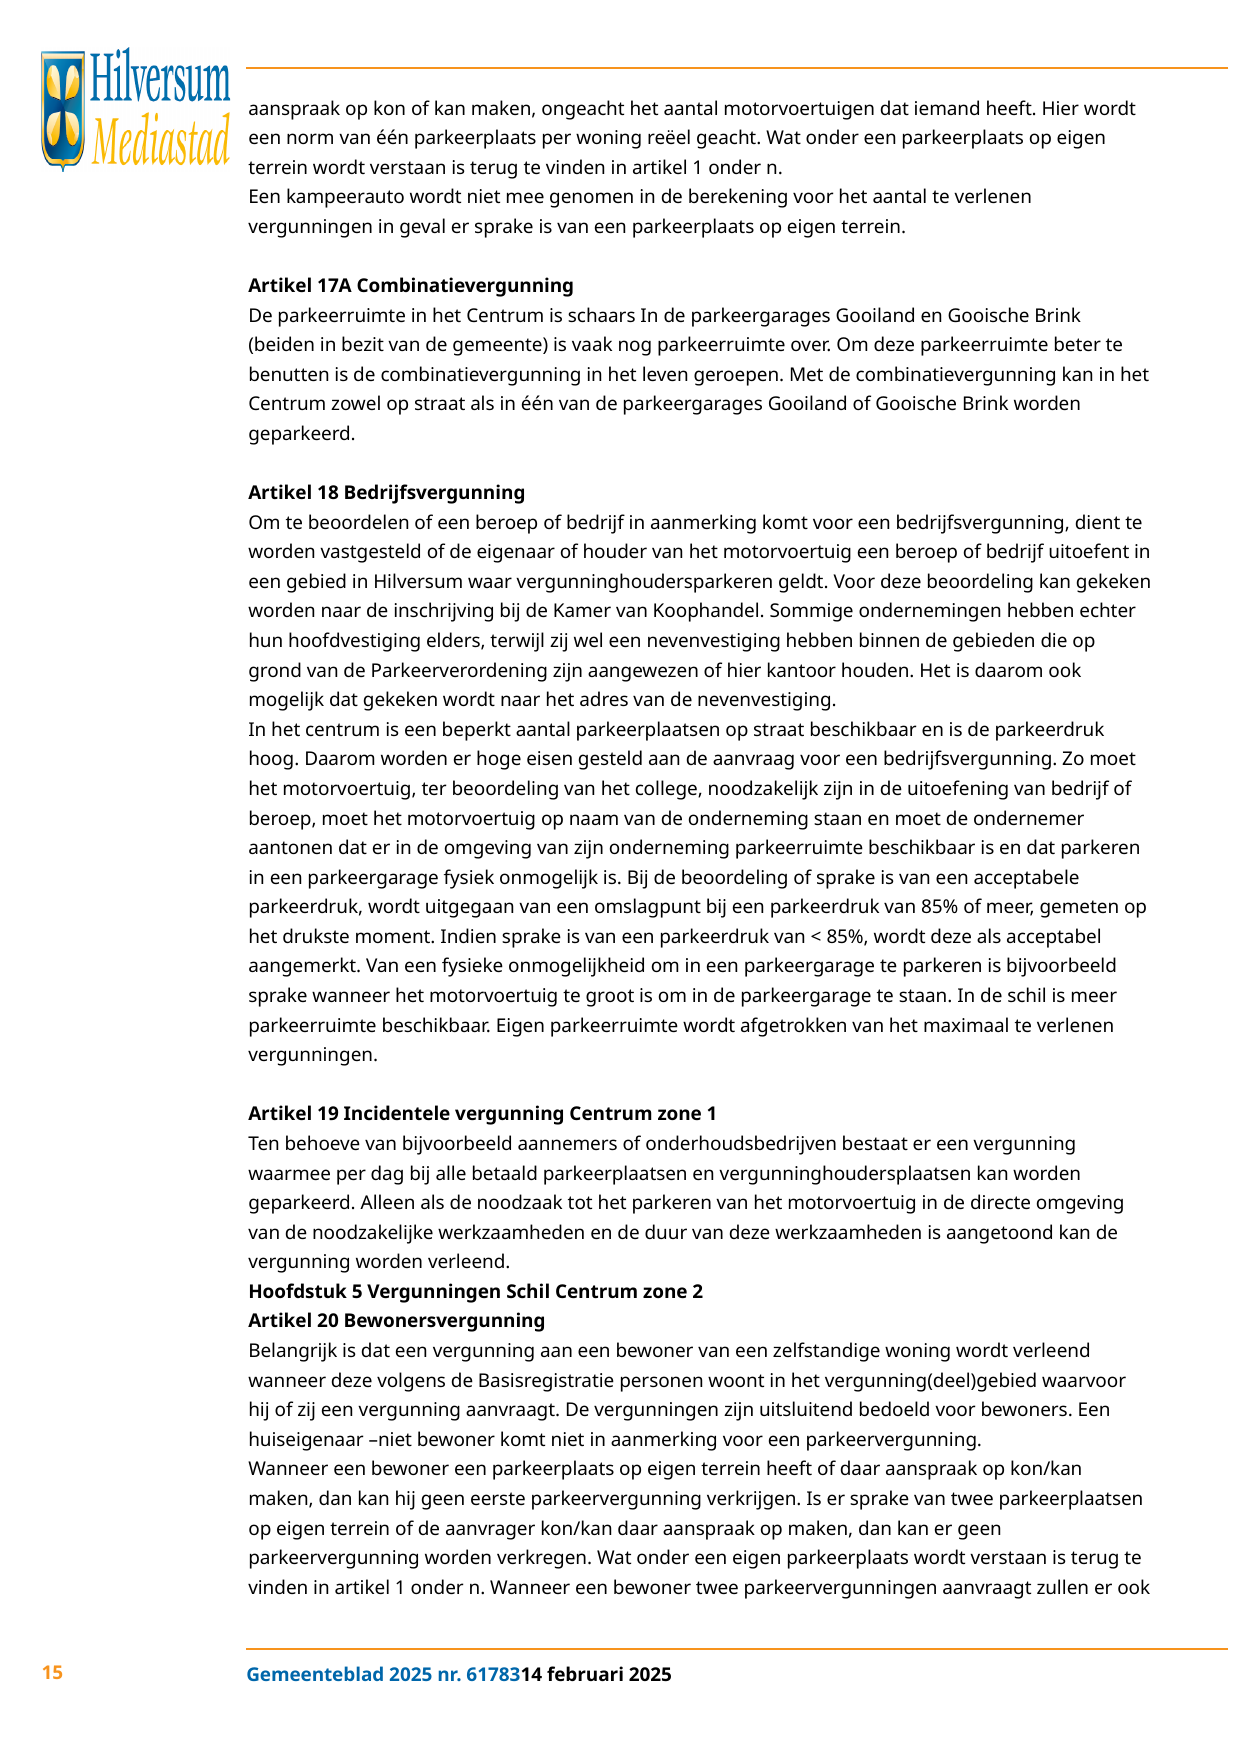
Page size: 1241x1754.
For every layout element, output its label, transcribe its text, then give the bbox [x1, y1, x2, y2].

text De parkeerruimte in het Centrum is schaars In de parkeergarages Gooiland en Gooische Brink (beiden in bezit van de gemeente) is vaak nog parkeerruimte over. Om deze parkeerruimte beter te benutten is de combinatievergunning in het leven geroepen. Met de combinatievergunning kan in het Centrum zowel op straat als in één van de parkeergarages Gooiland of Gooische Brink worden geparkeerd. [248, 302, 1152, 446]
text Artikel 18 Bedrijfsvergunning [248, 479, 1152, 505]
text aanspraak op kon of kan maken, ongeacht het aantal motorvoertuigen dat iemand heeft. Hier wordt een norm van één parkeerplaats per woning reëel geacht. Wat onder een parkeerplaats op eigen terrein wordt verstaan is terug te vinden in artikel 1 onder n. [248, 95, 1152, 180]
text Een kampeerauto wordt niet mee genomen in de berekening voor het aantal te verlenen vergunningen in geval er sprake is van een parkeerplaats op eigen terrein. [248, 183, 1152, 239]
picture [41, 47, 231, 172]
text Wanneer een bewoner een parkeerplaats op eigen terrein heeft of daar aanspraak op kon/kan maken, dan kan hij geen eerste parkeervergunning verkrijgen. Is er sprake van twee parkeerplaatsen op eigen terrein of de aanvrager kon/kan daar aanspraak op maken, dan kan er geen parkeervergunning worden verkregen. Wat onder een eigen parkeerplaats wordt verstaan is terug te vinden in artikel 1 onder n. Wanneer een bewoner twee parkeervergunningen aanvraagt zullen er ook [248, 1456, 1152, 1600]
text Artikel 19 Incidentele vergunning Centrum zone 1 [248, 1101, 1152, 1126]
text Belangrijk is dat een vergunning aan een bewoner van een zelfstandige woning wordt verleend wanneer deze volgens de Basisregistratie personen woont in het vergunning(deel)gebied waarvoor hij of zij een vergunning aanvraagt. De vergunningen zijn uitsluitend bedoeld voor bewoners. Een huiseigenaar –niet bewoner komt niet in aanmerking voor een parkeervergunning. [248, 1337, 1152, 1452]
text Artikel 20 Bewonersvergunning [248, 1308, 1152, 1333]
text In het centrum is een beperkt aantal parkeerplaatsen op straat beschikbaar en is de parkeerdruk hoog. Daarom worden er hoge eisen gesteld aan de aanvraag voor een bedrijfsvergunning. Zo moet het motorvoertuig, ter beoordeling van het college, noodzakelijk zijn in de uitoefening van bedrijf of beroep, moet het motorvoertuig op naam van de onderneming staan en moet de ondernemer aantonen dat er in de omgeving van zijn onderneming parkeerruimte beschikbaar is en dat parkeren in een parkeergarage fysiek onmogelijk is. Bij de beoordeling of sprake is van een acceptabele parkeerdruk, wordt uitgegaan van een omslagpunt bij een parkeerdruk van 85% of meer, gemeten op het drukste moment. Indien sprake is van een parkeerdruk van < 85%, wordt deze als acceptabel aangemerkt. Van een fysieke onmogelijkheid om in een parkeergarage te parkeren is bijvoorbeeld sprake wanneer het motorvoertuig te groot is om in de parkeergarage te staan. In de schil is meer parkeerruimte beschikbaar. Eigen parkeerruimte wordt afgetrokken van het maximaal te verlenen vergunningen. [248, 716, 1152, 1067]
text Om te beoordelen of een beroep of bedrijf in aanmerking komt voor een bedrijfsvergunning, dient te worden vastgesteld of de eigenaar of houder van het motorvoertuig een beroep of bedrijf uitoefent in een gebied in Hilversum waar vergunninghoudersparkeren geldt. Voor deze beoordeling kan gekeken worden naar de inschrijving bij de Kamer van Koophandel. Sommige ondernemingen hebben echter hun hoofdvestiging elders, terwijl zij wel een nevenvestiging hebben binnen de gebieden die op grond van de Parkeerverordening zijn aangewezen of hier kantoor houden. Het is daarom ook mogelijk dat gekeken wordt naar het adres van de nevenvestiging. [248, 509, 1152, 712]
text Ten behoeve van bijvoorbeeld aannemers of onderhoudsbedrijven bestaat er een vergunning waarmee per dag bij alle betaald parkeerplaatsen en vergunninghoudersplaatsen kan worden geparkeerd. Alleen als de noodzaak tot het parkeren van het motorvoertuig in de directe omgeving van de noodzakelijke werkzaamheden en de duur van deze werkzaamheden is aangetoond kan de vergunning worden verleend. [248, 1130, 1152, 1274]
text Hoofdstuk 5 Vergunningen Schil Centrum zone 2 [248, 1278, 1152, 1304]
text Artikel 17A Combinatievergunning [248, 272, 1152, 298]
